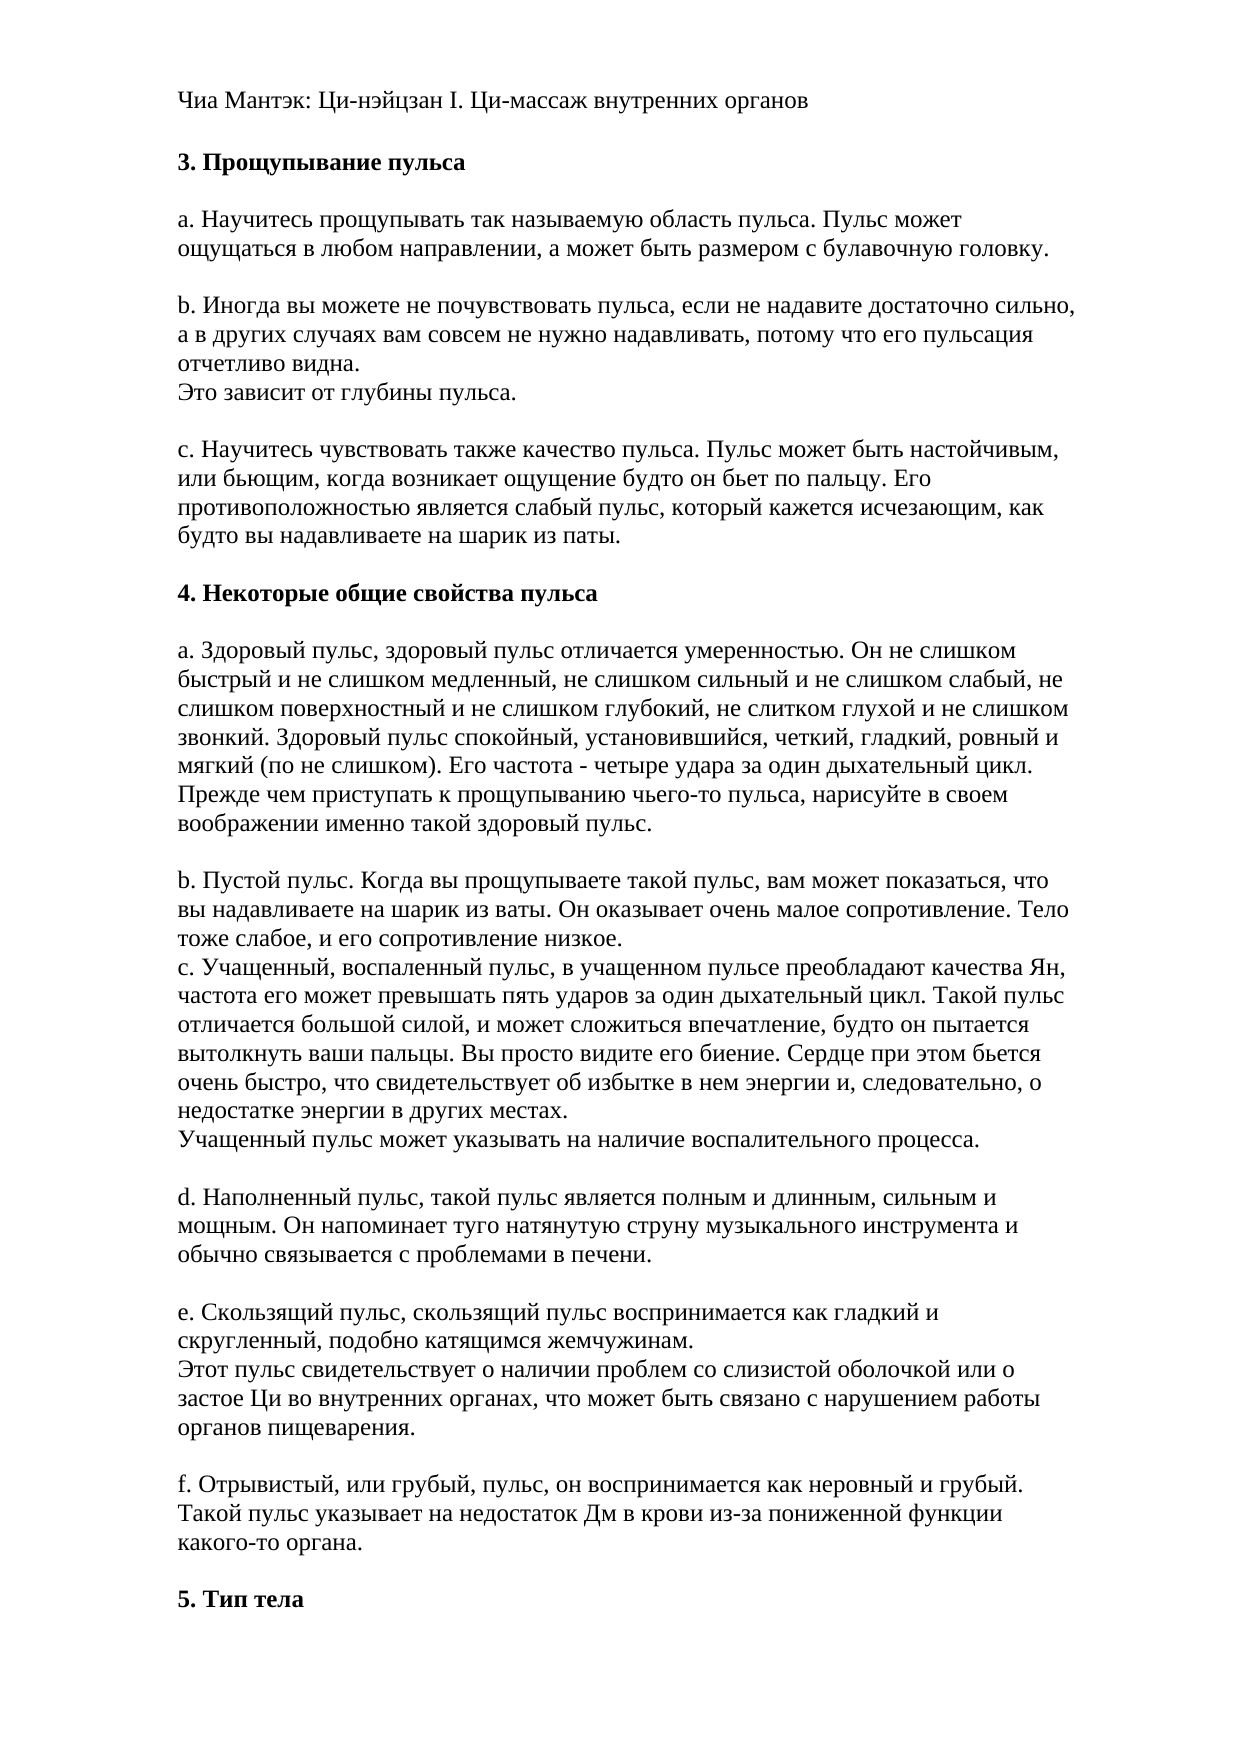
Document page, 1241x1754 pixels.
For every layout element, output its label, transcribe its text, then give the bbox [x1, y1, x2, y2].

text 3. Прощупывание пульса a. Научитесь прощупывать так называемую область пульса. Пульс может ощущаться в любом направлении, а может быть размером с булавочную головку. b. Иногда вы можете не почувствовать пульса, если не надавите достаточно сильно, а в других случаях вам совсем не нужно надавливать, потому что его пульсация отчетливо видна. Это зависит от глубины пульса. c. Научитесь чувствовать также качество пульса. Пульс может быть настойчивым, или бьющим, когда возникает ощущение будто он бьет по пальцу. Его противоположностью является слабый пульс, который кажется исчезающим, как будто вы надавливаете на шарик из паты. 4. Некоторые общие свойства пульса a. Здоровый пульс, здоровый пульс отличается умеренностью. Он не слишком быстрый и не слишком медленный, не слишком сильный и не слишком слабый, не слишком поверхностный и не слишком глубокий, не слитком глухой и не слишком звонкий. Здоровый пульс спокойный, установившийся, четкий, гладкий, ровный и мягкий (по не слишком). Его частота - четыре удара за один дыхательный цикл. Прежде чем приступать к прощупыванию чьего-то пульса, нарисуйте в своем воображении именно такой здоровый пульс. b. Пустой пульс. Когда вы прощупываете такой пульс, вам может показаться, что вы надавливаете на шарик из ваты. Он оказывает очень малое сопротивление. Тело тоже слабое, и его сопротивление низкое. c. Учащенный, воспаленный пульс, в учащенном пульсе преобладают качества Ян, частота его может превышать пять ударов за один дыхательный цикл. Такой пульс отличается большой силой, и может сложиться впечатление, будто он пытается вытолкнуть ваши пальцы. Вы просто видите его биение. Сердце при этом бьется очень быстро, что свидетельствует об избытке в нем энергии и, следовательно, о недостатке энергии в других местах. Учащенный пульс может указывать на наличие воспалительного процесса. d. Наполненный пульс, такой пульс является полным и длинным, сильным и мощным. Он напоминает туго натянутую струну музыкального инструмента и обычно связывается с проблемами в печени. e. Скользящий пульс, скользящий пульс воспринимается как гладкий и скругленный, подобно катящимся жемчужинам. Этот пульс свидетельствует о наличии проблем со слизистой оболочкой или о застое Ци во внутренних органах, что может быть связано с нарушением работы органов пищеварения. f. Отрывистый, или грубый, пульс, он воспринимается как неровный и грубый. Такой пульс указывает на недостаток Дм в крови из-за пониженной функции какого-то органа. 5. Тип тела [177, 118, 1076, 1613]
